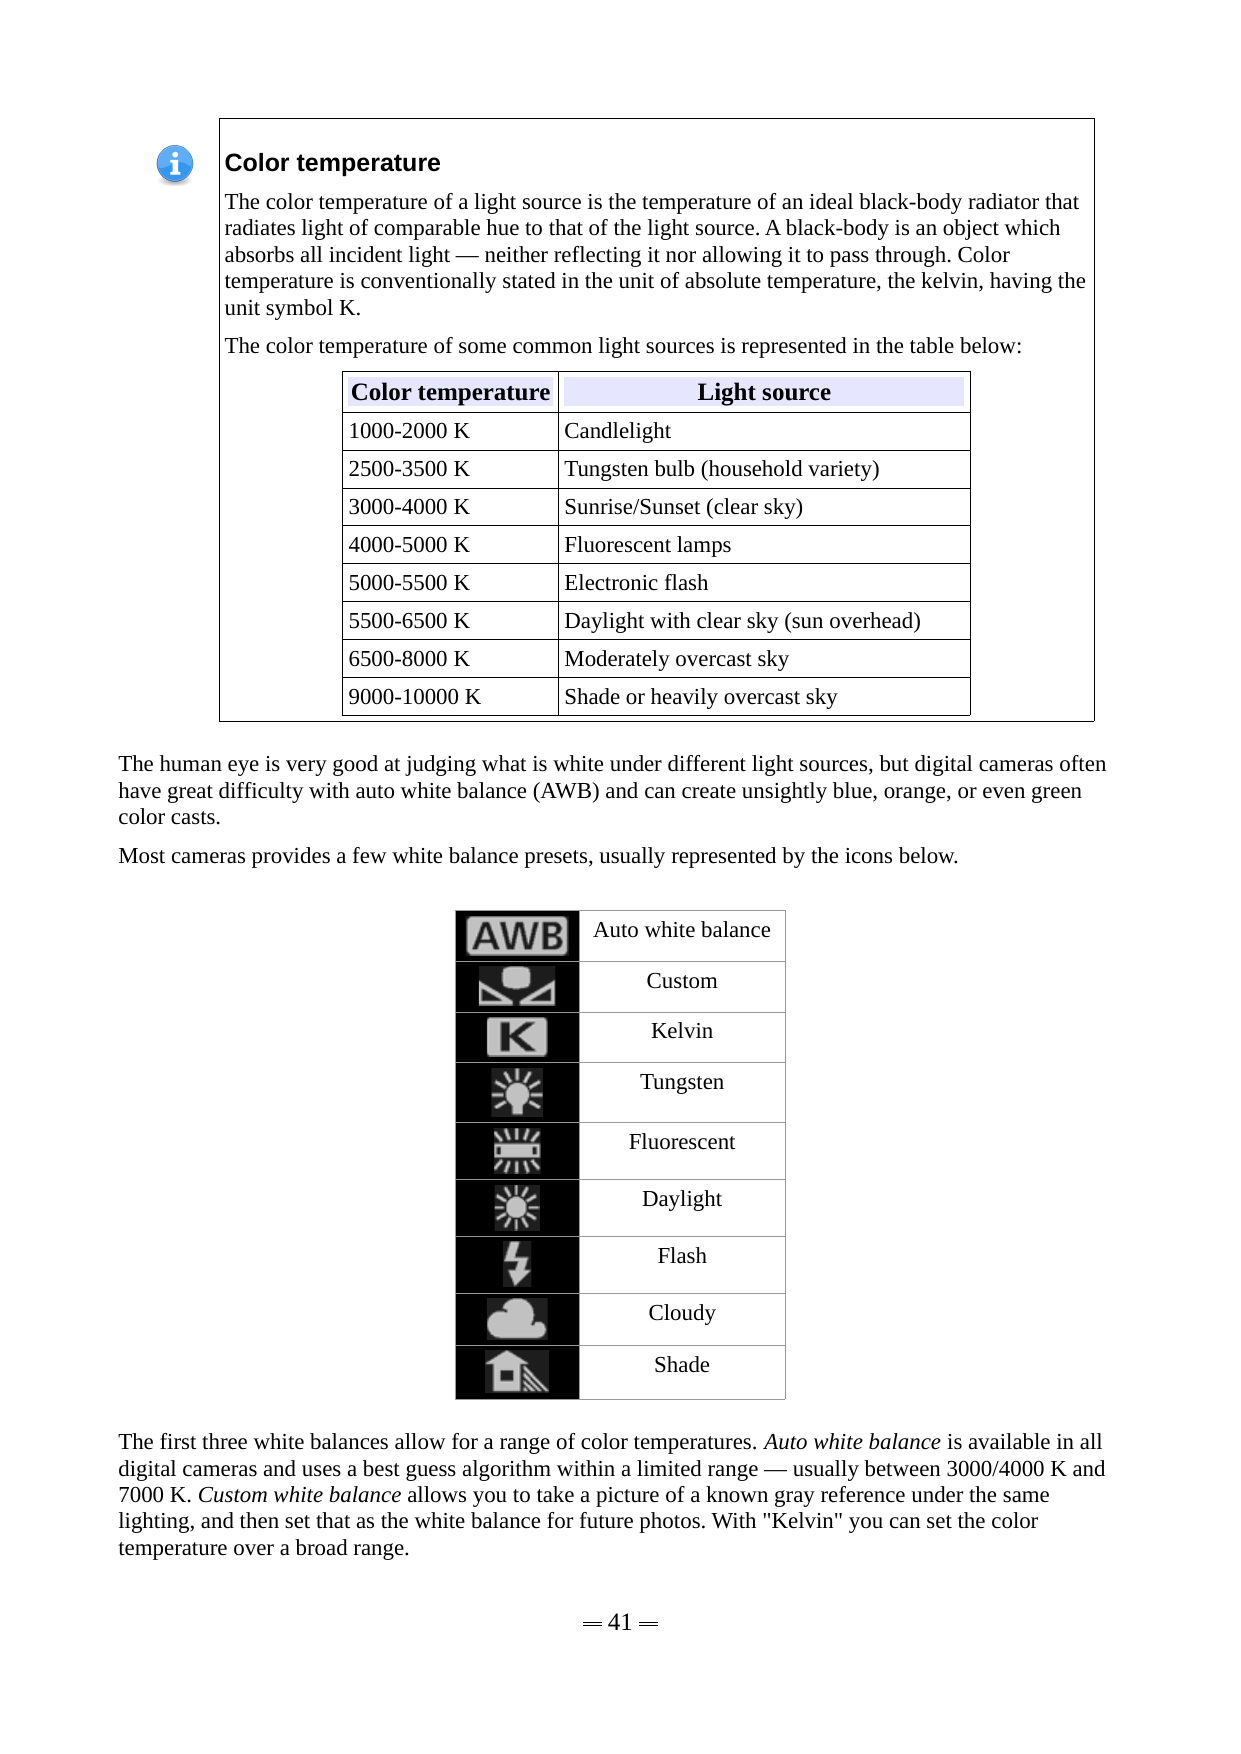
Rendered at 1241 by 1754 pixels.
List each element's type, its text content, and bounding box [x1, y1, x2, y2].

table_cell [456, 1346, 579, 1399]
table_cell Moderately overcast sky [559, 640, 970, 677]
picture [154, 145, 195, 186]
table_cell Daylight with clear sky (sun overhead) [559, 602, 970, 639]
picture [503, 1241, 532, 1287]
text The first three white balances allow for a range of color temperatures. Auto white balance is available in all digital cameras and uses a best guess algorithm within a limited range — usually between 3000/4000 K and 7000 K. Custom white balance allows you to take a picture of a known gray reference under the same lighting, and then set that as the white balance for future photos. With "Kelvin" you can set the color temperature over a broad range. [118, 1428, 1122, 1560]
table_cell 1000-2000 K [343, 413, 558, 449]
table_header [456, 911, 579, 961]
table_cell Kelvin [580, 1013, 785, 1062]
table_header [149, 118, 219, 721]
picture [478, 966, 556, 1006]
table_cell [456, 1180, 579, 1236]
table_header Light source [559, 372, 970, 412]
table_cell Sunrise/Sunset (clear sky) [559, 489, 970, 525]
table_cell [456, 1063, 579, 1122]
table_cell 4000-5000 K [343, 526, 558, 563]
table_cell 3000-4000 K [343, 489, 558, 525]
table_cell Shade [580, 1346, 785, 1399]
table_cell Candlelight [559, 413, 970, 449]
table_cell Tungsten bulb (household variety) [559, 451, 970, 487]
table_cell 9000-10000 K [343, 678, 558, 715]
table_cell [456, 1294, 579, 1345]
picture [486, 1298, 548, 1340]
picture [493, 1128, 541, 1174]
table_cell Fluorescent lamps [559, 526, 970, 563]
table_cell Flash [580, 1237, 785, 1293]
table_cell [456, 962, 579, 1012]
table_cell Daylight [580, 1180, 785, 1236]
table_cell 5500-6500 K [343, 602, 558, 639]
text The human eye is very good at judging what is white under different light sources, but digital cameras often have great difficulty with auto white balance (AWB) and can create unsightly blue, orange, or even green color casts. [118, 750, 1122, 829]
table_cell Electronic flash [559, 564, 970, 601]
picture [486, 1017, 548, 1057]
picture [465, 916, 569, 956]
table_cell 6500-8000 K [343, 640, 558, 677]
table_cell 2500-3500 K [343, 451, 558, 487]
picture [494, 1185, 540, 1231]
table_cell Cloudy [580, 1294, 785, 1345]
table_cell 5000-5500 K [343, 564, 558, 601]
table_cell Shade or heavily overcast sky [559, 678, 970, 715]
table_cell [456, 1237, 579, 1293]
table_cell [456, 1013, 579, 1062]
table_cell [456, 1123, 579, 1179]
table_header Color temperature The color temperature of a light source is the temperature of an ideal black-body radiator that radiates light of comparable hue to that of the light source. A black-body is an object which absorbs all incident light — neither reflecting it nor allowing it to pass through. Color temperature is conventionally stated in the unit of absolute temperature, the kelvin, having the unit symbol K. The color temperature of some common light sources is represented in the table below: [220, 119, 1094, 721]
table_cell Tungsten [580, 1063, 785, 1122]
picture [485, 1350, 550, 1393]
table_cell Fluorescent [580, 1123, 785, 1179]
picture [491, 1068, 543, 1117]
table_header Color temperature [343, 372, 558, 412]
table_cell Custom [580, 962, 785, 1012]
text Most cameras provides a few white balance presets, usually represented by the icons below. [118, 842, 1122, 868]
table_header Auto white balance [580, 911, 785, 961]
